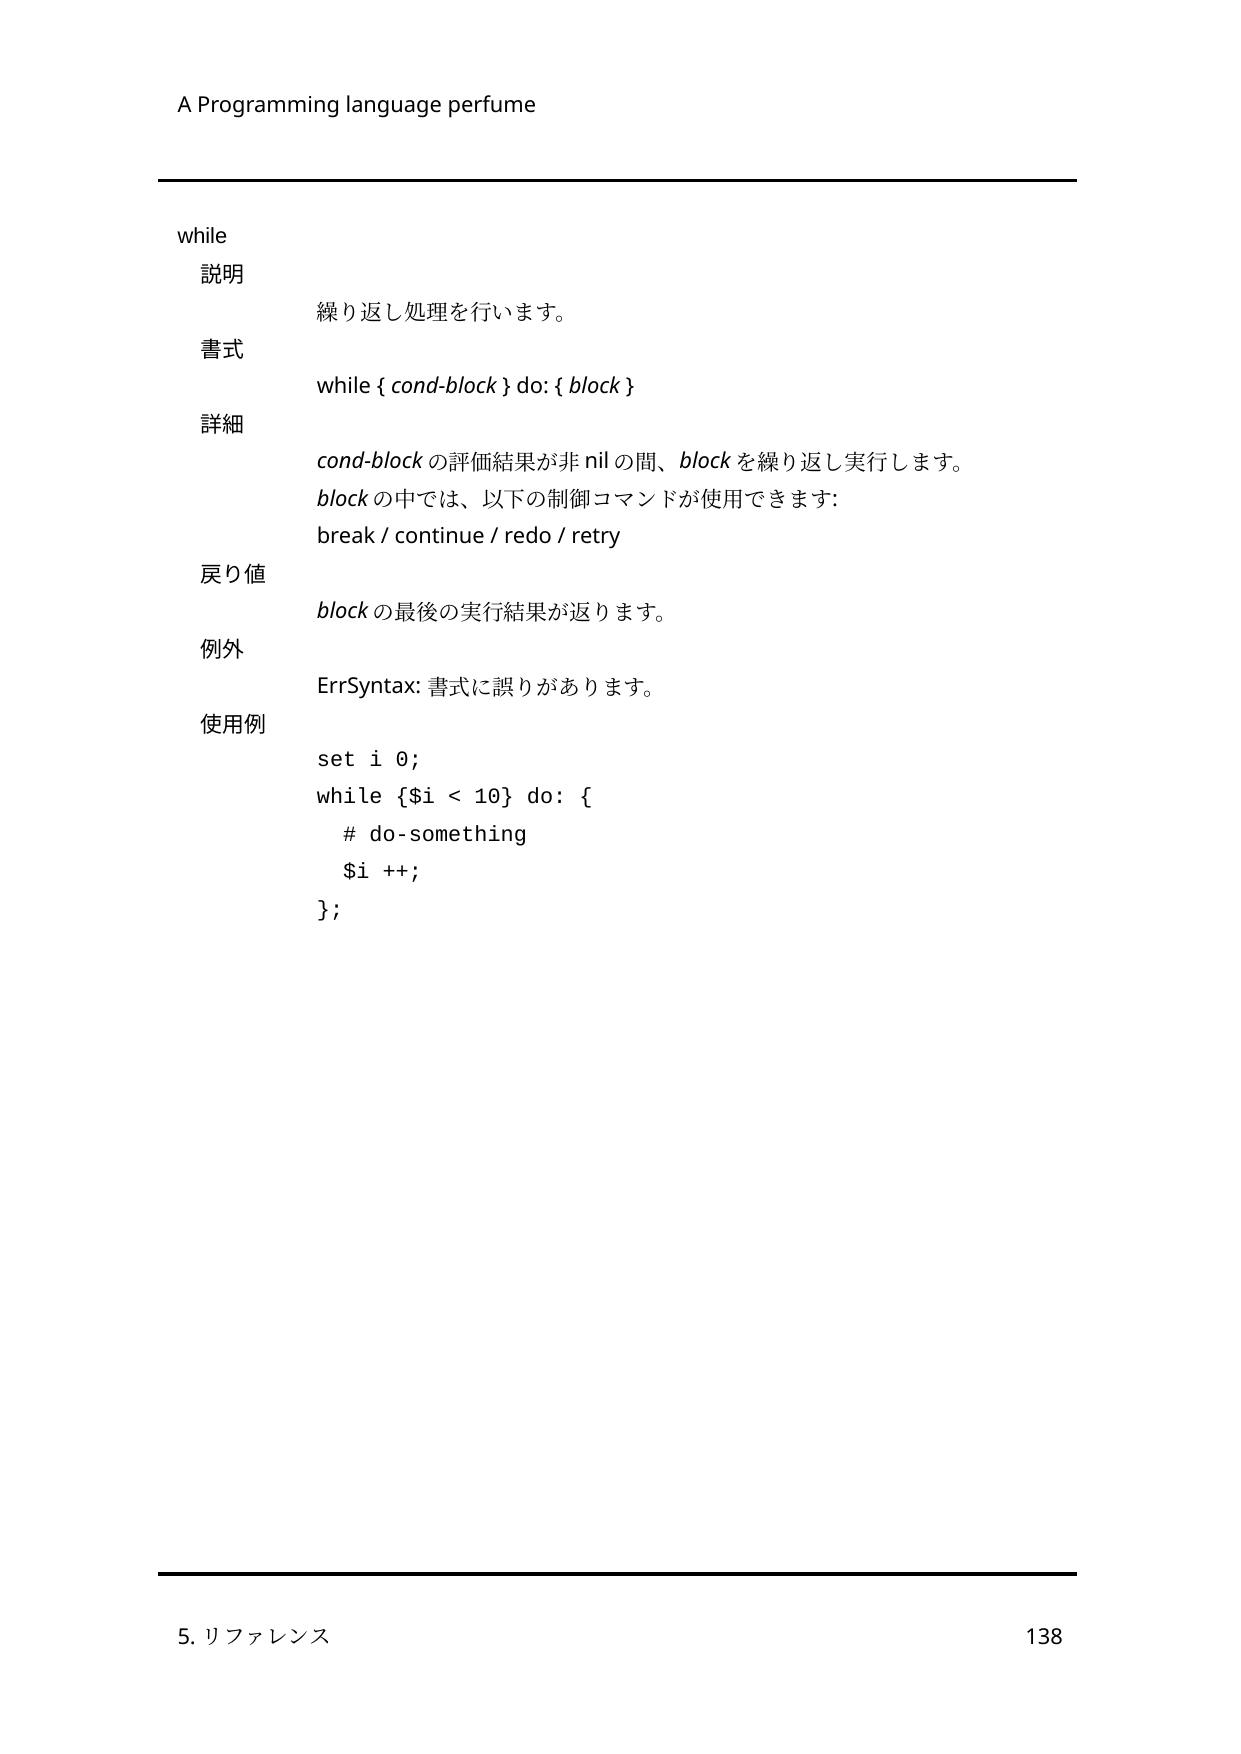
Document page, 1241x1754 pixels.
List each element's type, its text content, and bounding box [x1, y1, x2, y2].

table_cell 書式 [200, 329, 317, 404]
table_cell 使用例 [200, 704, 317, 929]
table_cell while { cond-block } do: { block } [317, 329, 1063, 404]
subtitle while [177, 217, 1063, 254]
table_cell ErrSyntax: 書式に誤りがあります。 [317, 629, 1063, 704]
table_header 繰り返し処理を行います。 [317, 254, 1063, 329]
table_cell 戻り値 [200, 554, 317, 629]
table_cell cond-blockの評価結果が非nilの間、blockを繰り返し実行します。 blockの中では、以下の制御コマンドが使用できます: break / continue / redo / retry [317, 404, 1063, 554]
table_header 説明 [200, 254, 317, 329]
table_cell blockの最後の実行結果が返ります。 [317, 554, 1063, 629]
table_cell 例外 [200, 629, 317, 704]
table_cell 詳細 [200, 404, 317, 554]
table_cell set i 0; while {$i < 10} do: { # do-something $i ++; }; [317, 704, 1063, 929]
